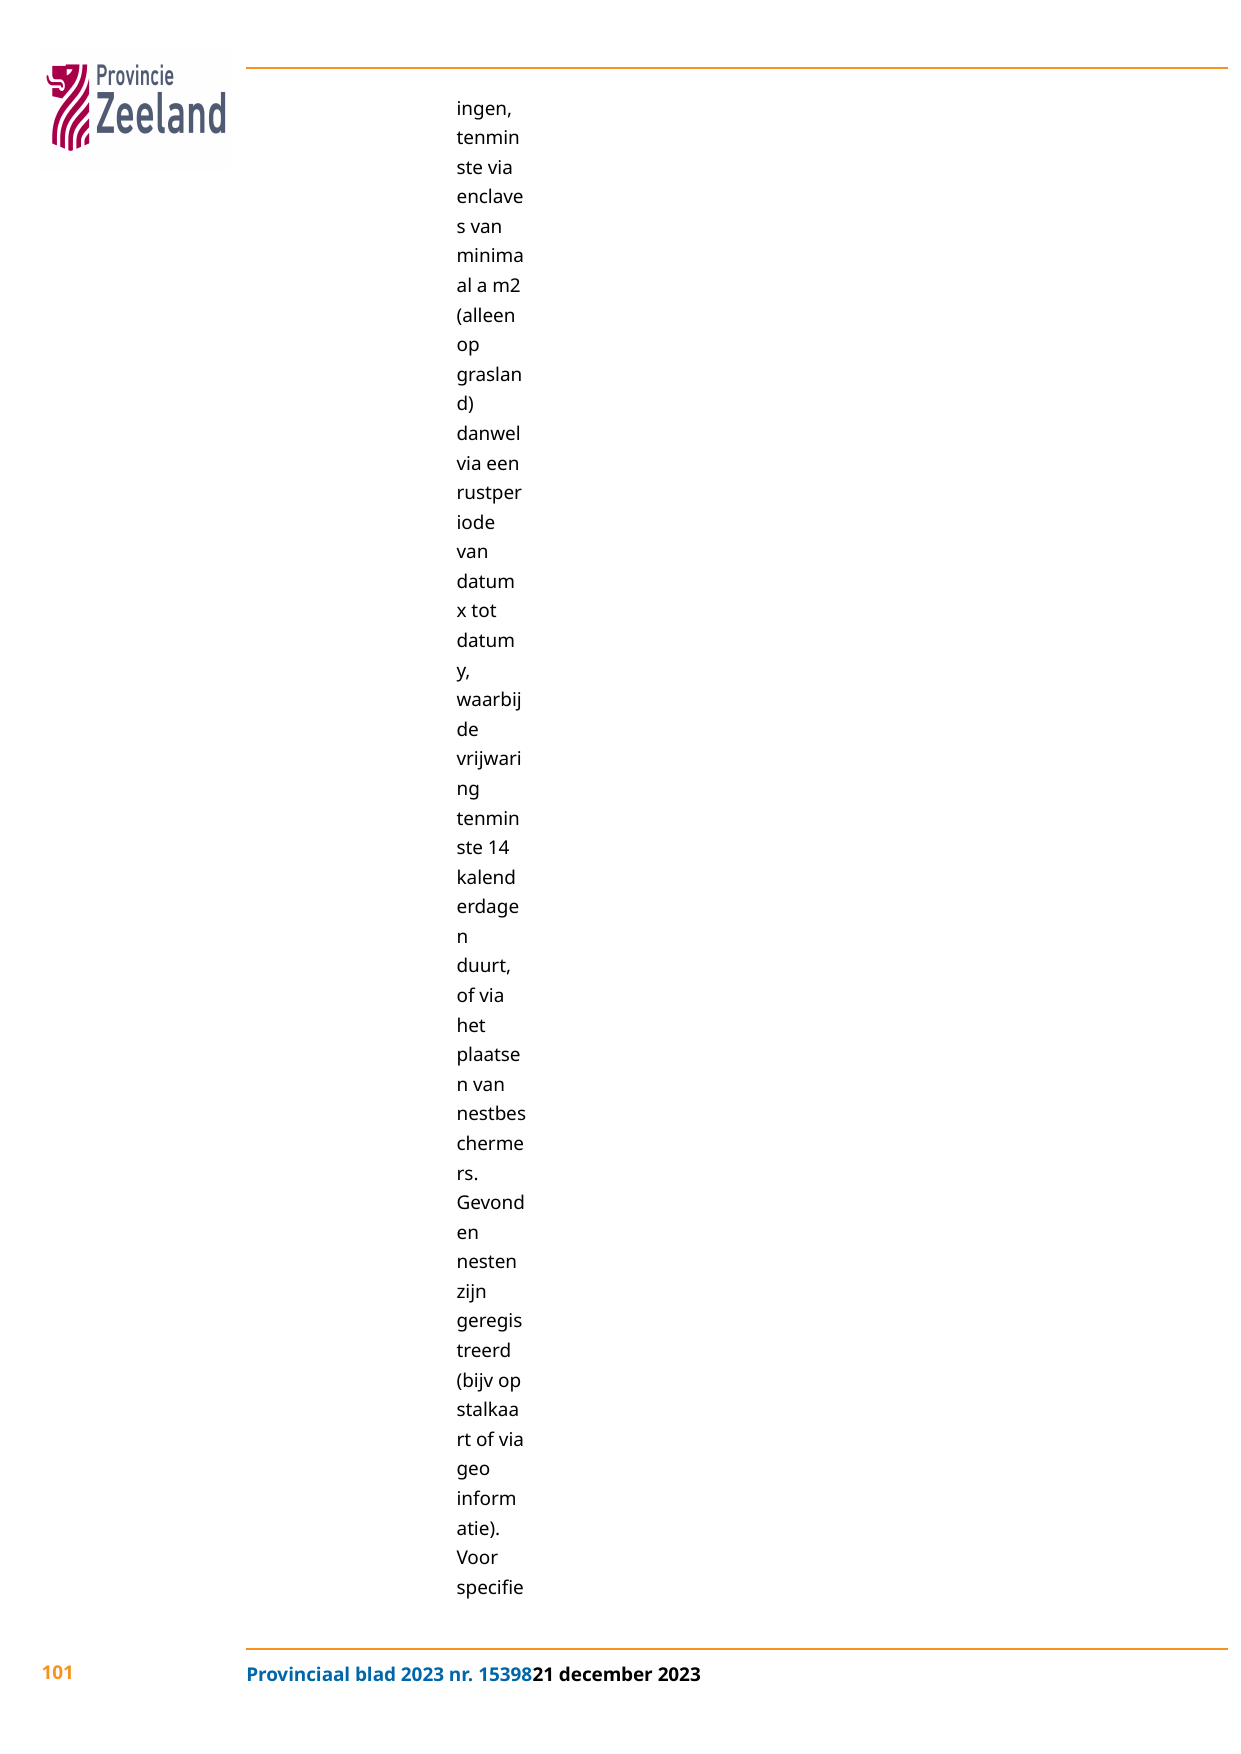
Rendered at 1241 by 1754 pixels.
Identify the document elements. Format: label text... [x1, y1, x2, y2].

table_cell [735, 95, 804, 1600]
table_cell [943, 95, 1013, 1600]
table_cell [1082, 95, 1152, 1600]
table_cell [318, 95, 387, 1600]
table_cell [526, 95, 596, 1600]
table_cell [387, 95, 456, 1600]
table_cell [1013, 95, 1082, 1600]
table_cell [596, 95, 665, 1600]
table_cell [804, 95, 873, 1600]
table_cell [665, 95, 734, 1600]
table_cell [874, 95, 943, 1600]
picture [41, 47, 231, 172]
table_cell [248, 95, 317, 1600]
table_cell ingen, tenminste via enclaves van minimaal a m2 (alleen op grasland) danwel via een rustperiode van datum x tot datum y, waarbij de vrijwaring tenminste 14 kalenderdagen duurt, of via het plaatsen van nestbeschermers. Gevonden nesten zijn geregistreerd (bijv op stalkaart of via geo informatie). Voor specifie [456, 95, 526, 1600]
